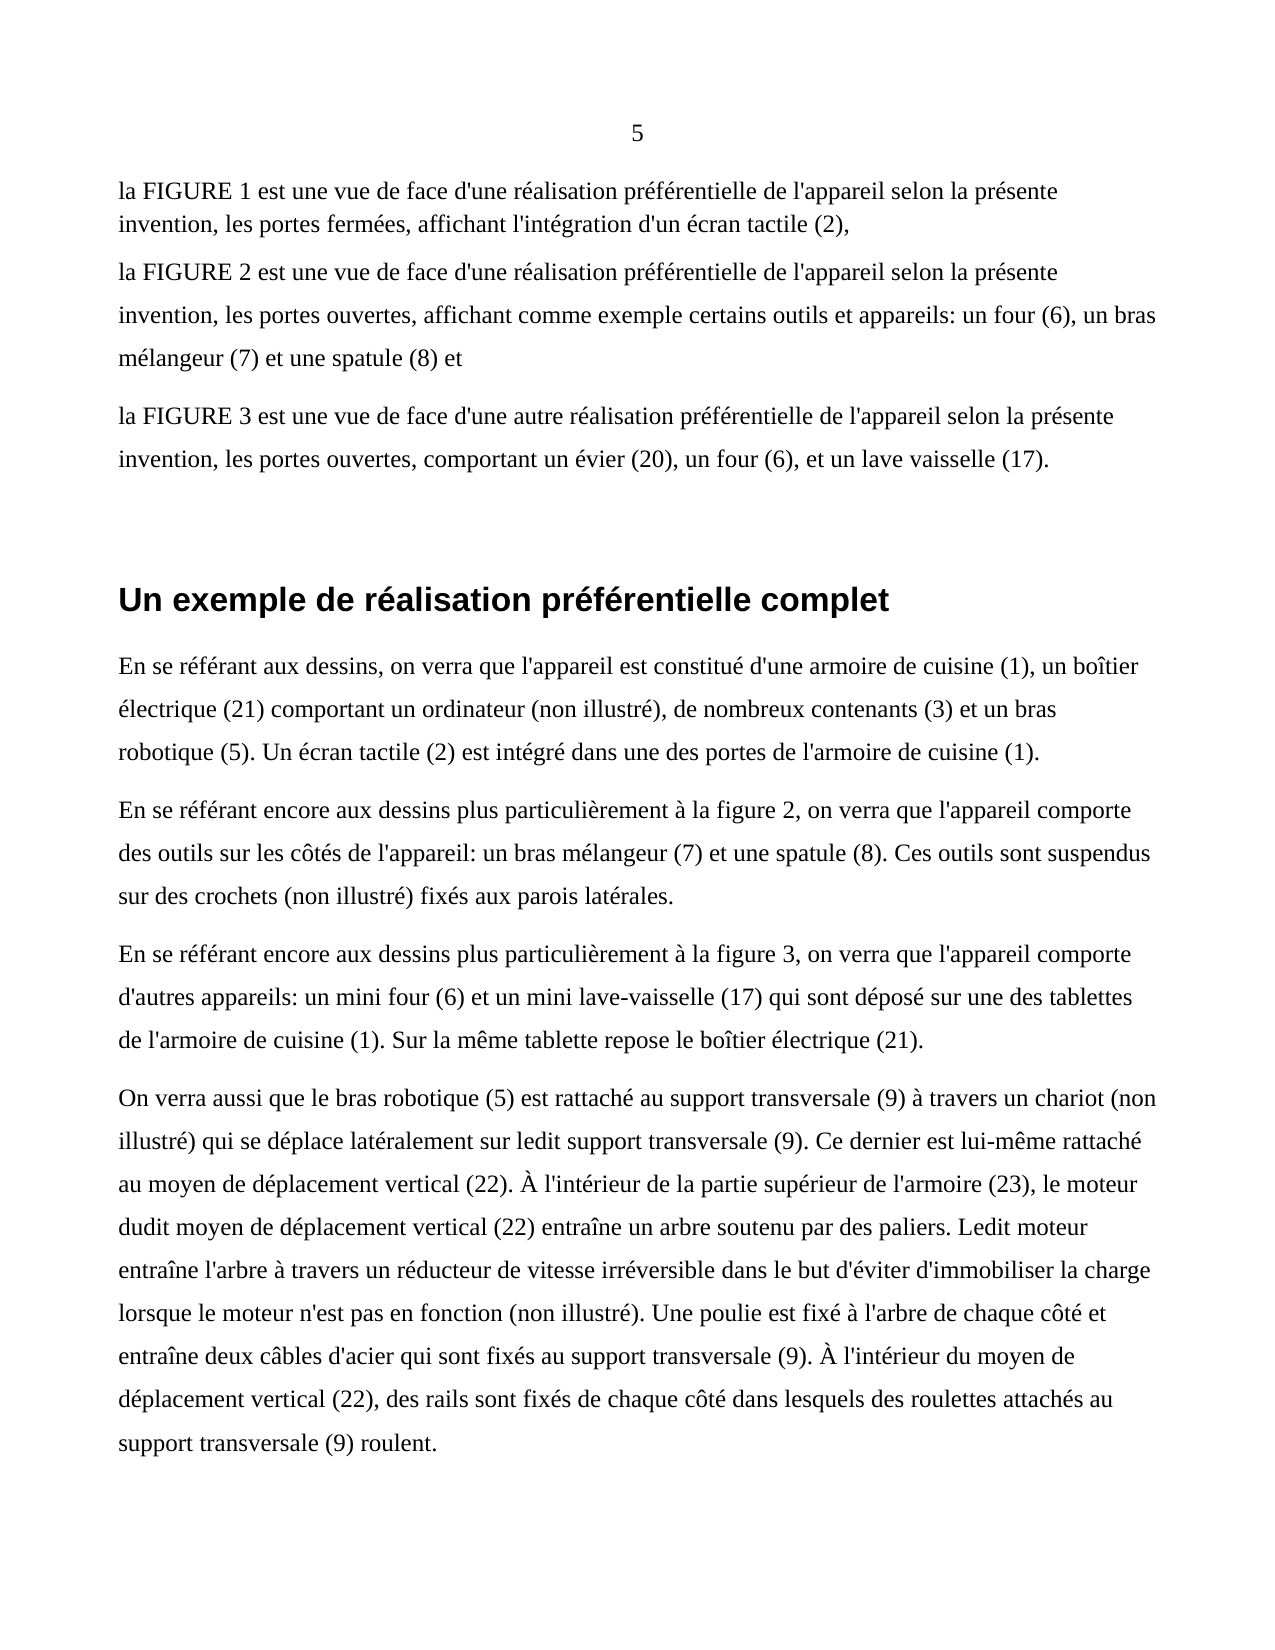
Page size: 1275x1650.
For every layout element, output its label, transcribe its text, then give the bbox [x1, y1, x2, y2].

text la FIGURE 1 est une vue de face d'une réalisation préférentielle de l'appareil selon la présente invention, les portes fermées, affichant l'intégration d'un écran tactile (2), [118, 176, 1157, 238]
text On verra aussi que le bras robotique (5) est rattaché au support transversale (9) à travers un chariot (non illustré) qui se déplace latéralement sur ledit support transversale (9). Ce dernier est lui-même rattaché au moyen de déplacement vertical (22). À l'intérieur de la partie supérieur de l'armoire (23), le moteur dudit moyen de déplacement vertical (22) entraîne un arbre soutenu par des paliers. Ledit moteur entraîne l'arbre à travers un réducteur de vitesse irréversible dans le but d'éviter d'immobiliser la charge lorsque le moteur n'est pas en fonction (non illustré). Une poulie est fixé à l'arbre de chaque côté et entraîne deux câbles d'acier qui sont fixés au support transversale (9). À l'intérieur du moyen de déplacement vertical (22), des rails sont fixés de chaque côté dans lesquels des roulettes attachés au support transversale (9) roulent. [118, 1083, 1157, 1456]
text la FIGURE 2 est une vue de face d'une réalisation préférentielle de l'appareil selon la présente invention, les portes ouvertes, affichant comme exemple certains outils et appareils: un four (6), un bras mélangeur (7) et une spatule (8) et [118, 257, 1157, 372]
text En se référant aux dessins, on verra que l'appareil est constitué d'une armoire de cuisine (1), un boîtier électrique (21) comportant un ordinateur (non illustré), de nombreux contenants (3) et un bras robotique (5). Un écran tactile (2) est intégré dans une des portes de l'armoire de cuisine (1). [118, 651, 1157, 766]
text la FIGURE 3 est une vue de face d'une autre réalisation préférentielle de l'appareil selon la présente invention, les portes ouvertes, comportant un évier (20), un four (6), et un lave vaisselle (17). [118, 401, 1157, 473]
text En se référant encore aux dessins plus particulièrement à la figure 3, on verra que l'appareil comporte d'autres appareils: un mini four (6) et un mini lave-vaisselle (17) qui sont déposé sur une des tablettes de l'armoire de cuisine (1). Sur la même tablette repose le boîtier électrique (21). [118, 939, 1157, 1054]
text En se référant encore aux dessins plus particulièrement à la figure 2, on verra que l'appareil comporte des outils sur les côtés de l'appareil: un bras mélangeur (7) et une spatule (8). Ces outils sont suspendus sur des crochets (non illustré) fixés aux parois latérales. [118, 795, 1157, 910]
subtitle Un exemple de réalisation préférentielle complet [118, 580, 1157, 619]
